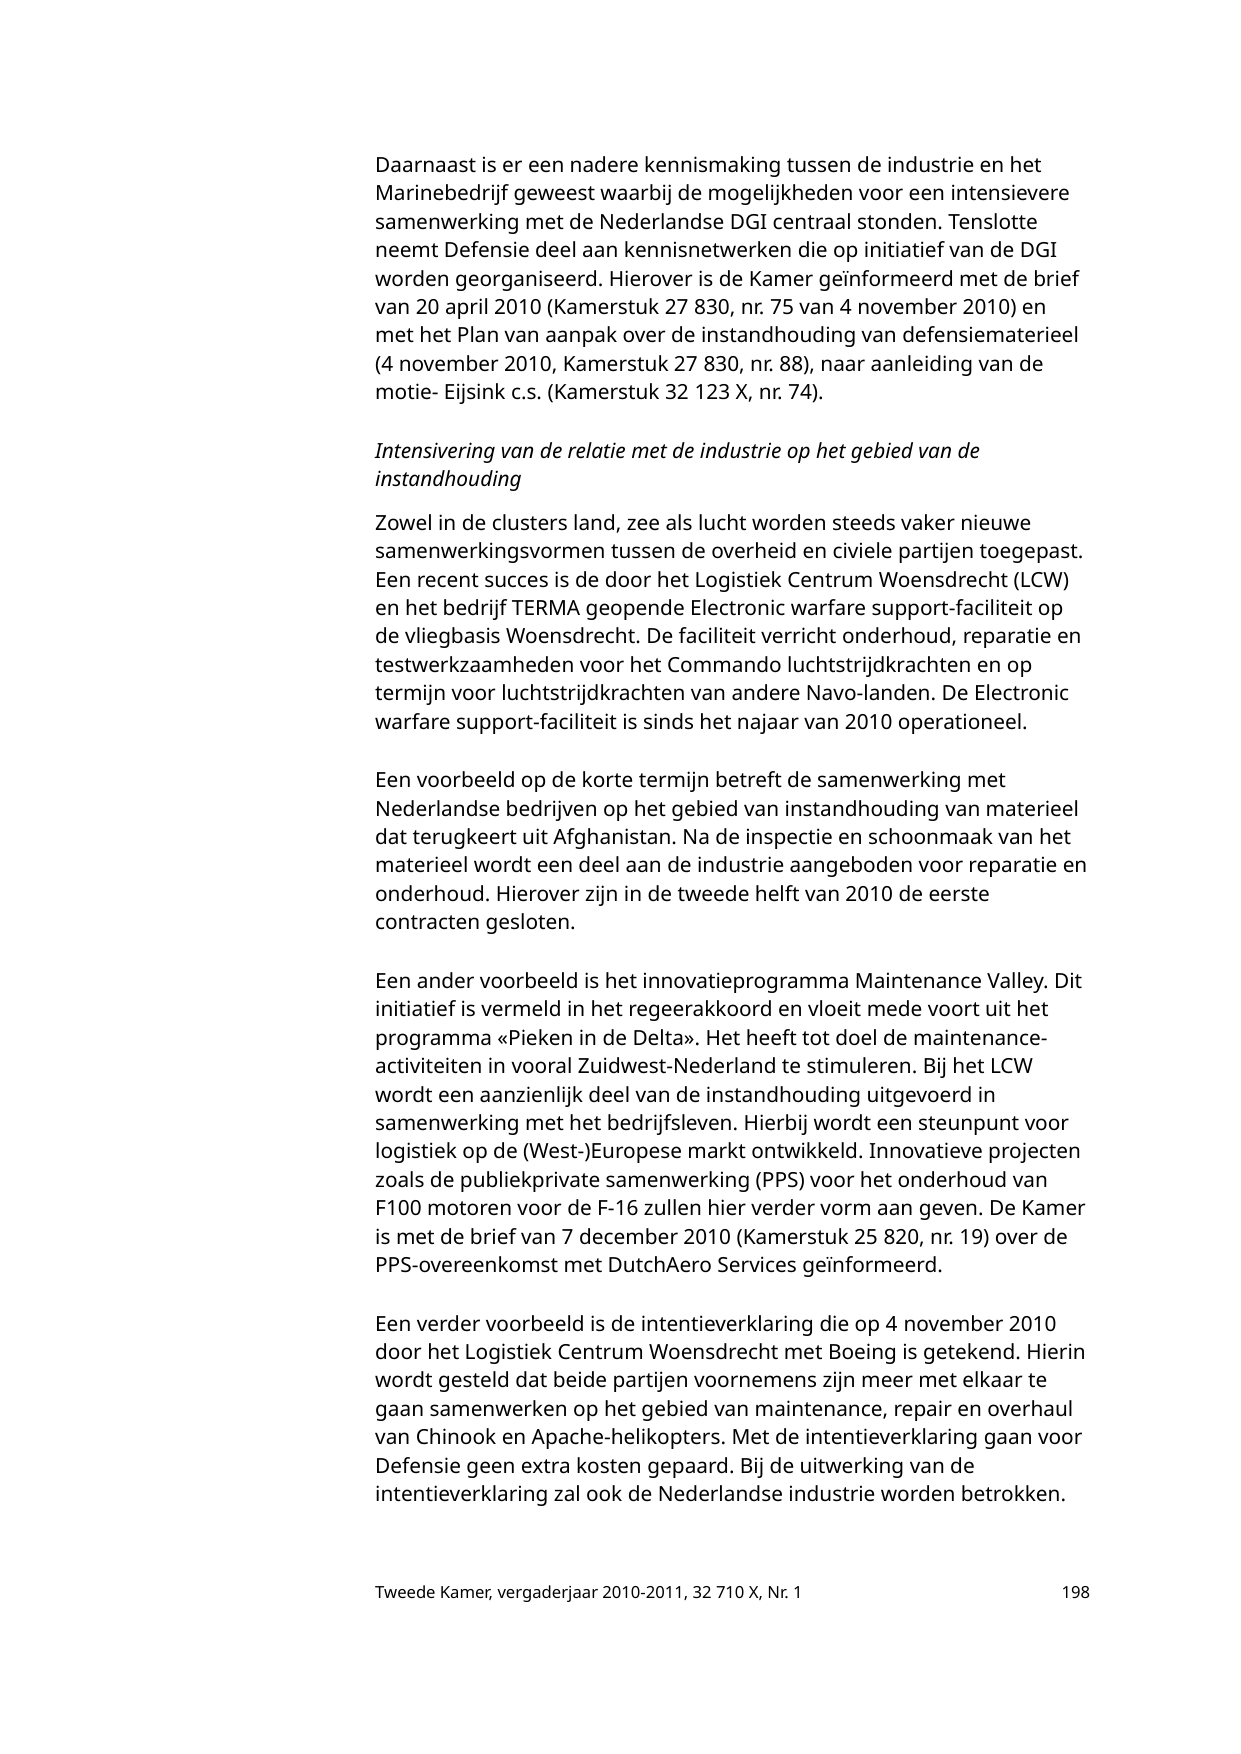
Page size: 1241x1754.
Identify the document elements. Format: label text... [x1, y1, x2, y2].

text Een verder voorbeeld is de intentieverklaring die op 4 november 2010 door het Logistiek Centrum Woensdrecht met Boeing is getekend. Hierin wordt gesteld dat beide partijen voornemens zijn meer met elkaar te gaan samenwerken op het gebied van maintenance, repair en overhaul van Chinook en Apache-helikopters. Met de intentieverklaring gaan voor Defensie geen extra kosten gepaard. Bij de uitwerking van de intentieverklaring zal ook de Nederlandse industrie worden betrokken. [375, 1309, 1090, 1508]
text Een ander voorbeeld is het innovatieprogramma Maintenance Valley. Dit initiatief is vermeld in het regeerakkoord en vloeit mede voort uit het programma «Pieken in de Delta». Het heeft tot doel de maintenance-activiteiten in vooral Zuidwest-Nederland te stimuleren. Bij het LCW wordt een aanzienlijk deel van de instandhouding uitgevoerd in samenwerking met het bedrijfsleven. Hierbij wordt een steunpunt voor logistiek op de (West-)Europese markt ontwikkeld. Innovatieve projecten zoals de publiekprivate samenwerking (PPS) voor het onderhoud van F100 motoren voor de F-16 zullen hier verder vorm aan geven. De Kamer is met de brief van 7 december 2010 (Kamerstuk 25 820, nr. 19) over de PPS-overeenkomst met DutchAero Services geïnformeerd. [375, 966, 1090, 1279]
text Daarnaast is er een nadere kennismaking tussen de industrie en het Marinebedrijf geweest waarbij de mogelijkheden voor een intensievere samenwerking met de Nederlandse DGI centraal stonden. Tenslotte neemt Defensie deel aan kennisnetwerken die op initiatief van de DGI worden georganiseerd. Hierover is de Kamer geïnformeerd met de brief van 20 april 2010 (Kamerstuk 27 830, nr. 75 van 4 november 2010) en met het Plan van aanpak over de instandhouding van defensiematerieel (4 november 2010, Kamerstuk 27 830, nr. 88), naar aanleiding van de motie- Eijsink c.s. (Kamerstuk 32 123 X, nr. 74). [375, 150, 1090, 406]
text Zowel in de clusters land, zee als lucht worden steeds vaker nieuwe samenwerkingsvormen tussen de overheid en civiele partijen toegepast. Een recent succes is de door het Logistiek Centrum Woensdrecht (LCW) en het bedrijf TERMA geopende Electronic warfare support-faciliteit op de vliegbasis Woensdrecht. De faciliteit verricht onderhoud, reparatie en testwerkzaamheden voor het Commando luchtstrijdkrachten en op termijn voor luchtstrijdkrachten van andere Navo-landen. De Electronic warfare support-faciliteit is sinds het najaar van 2010 operationeel. [375, 508, 1090, 735]
text Een voorbeeld op de korte termijn betreft de samenwerking met Nederlandse bedrijven op het gebied van instandhouding van materieel dat terugkeert uit Afghanistan. Na de inspectie en schoonmaak van het materieel wordt een deel aan de industrie aangeboden voor reparatie en onderhoud. Hierover zijn in de tweede helft van 2010 de eerste contracten gesloten. [375, 765, 1090, 936]
text Intensivering van de relatie met de industrie op het gebied van de instandhouding [375, 436, 1090, 493]
